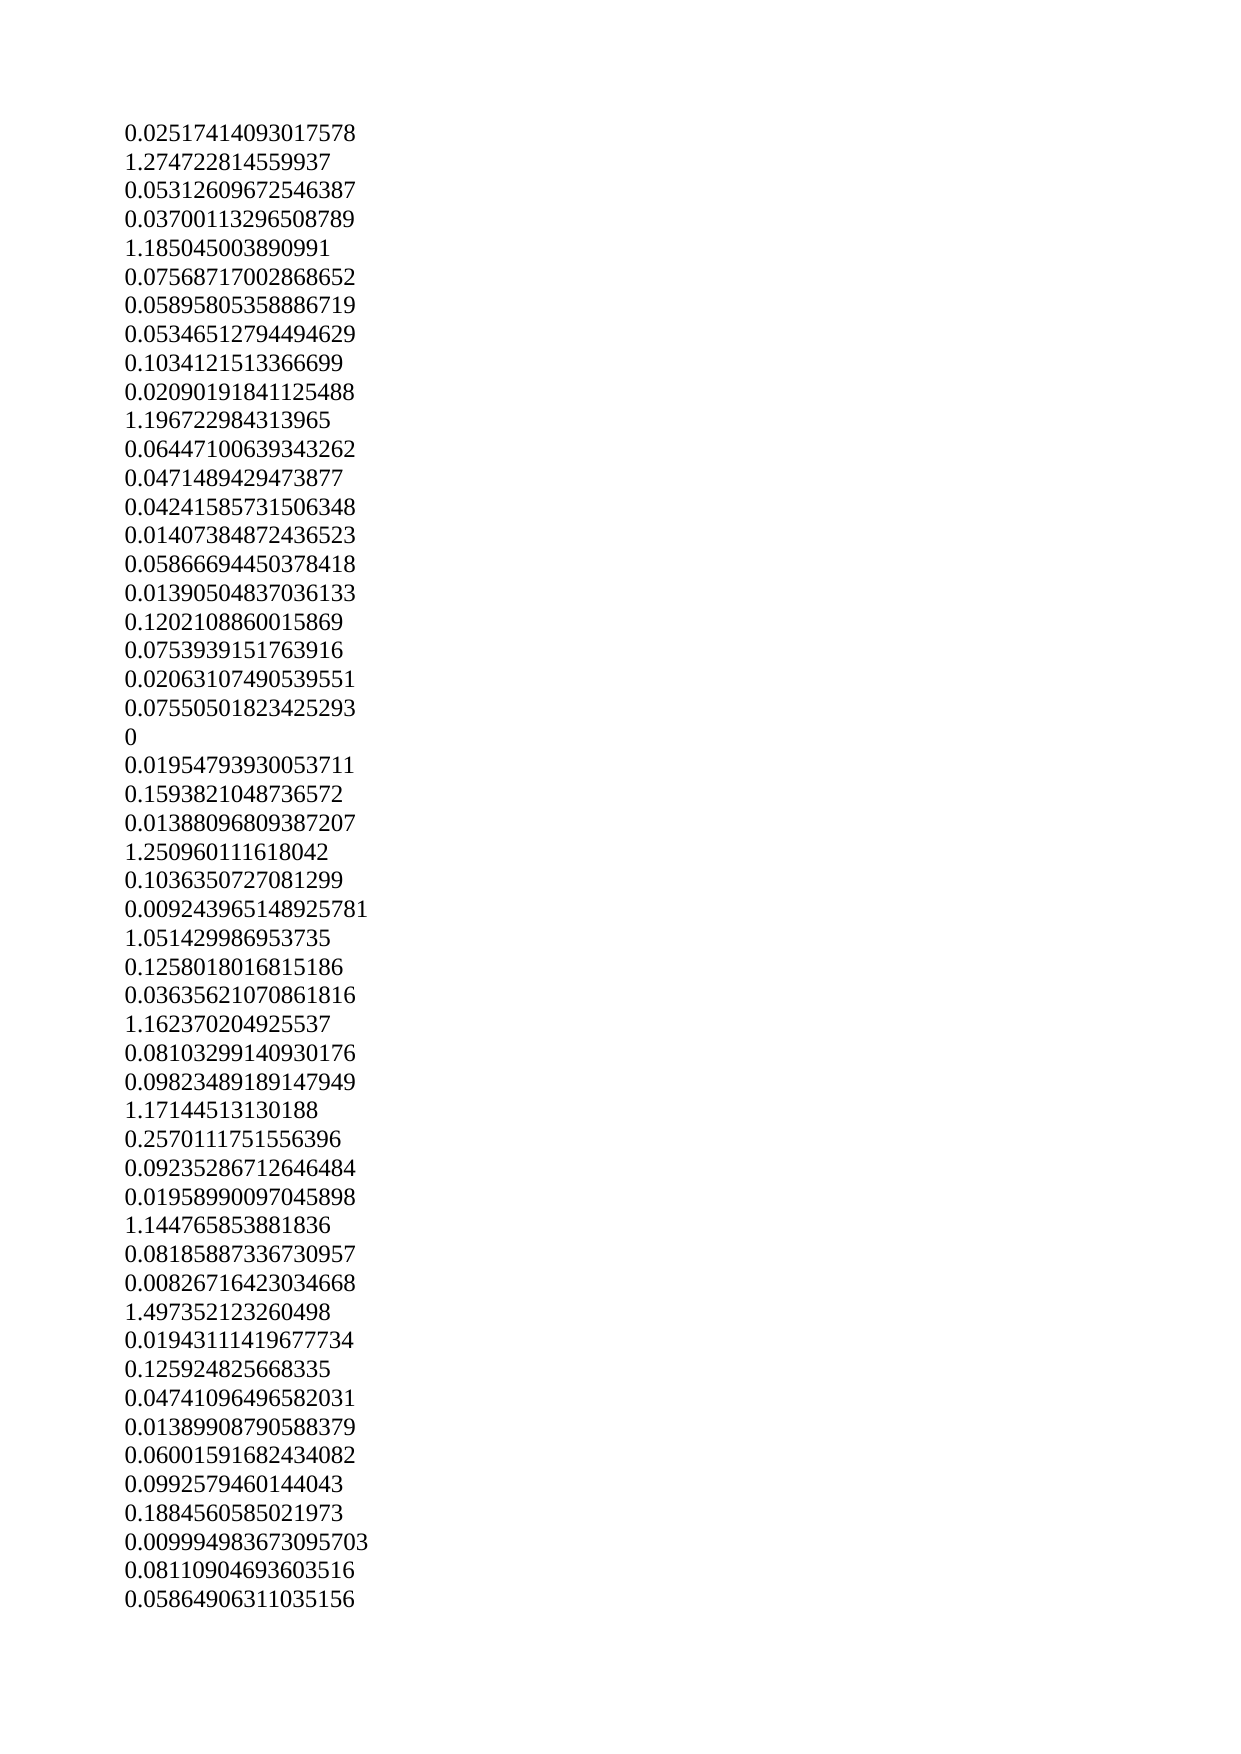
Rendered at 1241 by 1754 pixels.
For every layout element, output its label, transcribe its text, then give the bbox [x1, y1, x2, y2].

text 0 [118, 722, 1122, 751]
text 0.01390504837036133 [118, 578, 1122, 607]
text 1.051429986953735 [118, 923, 1122, 952]
text 1.250960111618042 [118, 837, 1122, 866]
text 0.1034121513366699 [118, 348, 1122, 377]
text 0.01943111419677734 [118, 1326, 1122, 1354]
text 0.05895805358886719 [118, 291, 1122, 319]
text 1.274722814559937 [118, 147, 1122, 176]
text 0.03635621070861816 [118, 981, 1122, 1009]
text 0.02517414093017578 [118, 118, 1122, 147]
text 0.01958990097045898 [118, 1182, 1122, 1211]
text 0.07568717002868652 [118, 262, 1122, 291]
text 0.05866694450378418 [118, 549, 1122, 578]
text 1.185045003890991 [118, 233, 1122, 262]
text 1.17144513130188 [118, 1096, 1122, 1124]
text 1.144765853881836 [118, 1211, 1122, 1239]
text 1.196722984313965 [118, 406, 1122, 434]
text 0.0471489429473877 [118, 463, 1122, 492]
text 0.01389908790588379 [118, 1412, 1122, 1441]
text 0.02063107490539551 [118, 664, 1122, 693]
text 0.06447100639343262 [118, 434, 1122, 463]
text 0.1258018016815186 [118, 952, 1122, 981]
text 0.1036350727081299 [118, 866, 1122, 894]
text 0.08185887336730957 [118, 1239, 1122, 1268]
text 0.1202108860015869 [118, 607, 1122, 636]
text 0.009243965148925781 [118, 894, 1122, 923]
text 0.02090191841125488 [118, 377, 1122, 406]
text 0.0753939151763916 [118, 636, 1122, 664]
text 0.09823489189147949 [118, 1067, 1122, 1096]
text 1.162370204925537 [118, 1009, 1122, 1038]
text 0.01407384872436523 [118, 521, 1122, 549]
text 0.04741096496582031 [118, 1383, 1122, 1412]
text 0.2570111751556396 [118, 1124, 1122, 1153]
text 0.07550501823425293 [118, 693, 1122, 722]
text 0.05312609672546387 [118, 176, 1122, 204]
text 0.01954793930053711 [118, 751, 1122, 779]
text 0.00826716423034668 [118, 1268, 1122, 1297]
text 0.05864906311035156 [118, 1584, 1122, 1613]
text 0.08110904693603516 [118, 1556, 1122, 1584]
text 0.06001591682434082 [118, 1441, 1122, 1469]
text 0.08103299140930176 [118, 1038, 1122, 1067]
text 1.497352123260498 [118, 1297, 1122, 1326]
text 0.009994983673095703 [118, 1527, 1122, 1556]
text 0.04241585731506348 [118, 492, 1122, 521]
text 0.01388096809387207 [118, 808, 1122, 837]
text 0.0992579460144043 [118, 1469, 1122, 1498]
text 0.1884560585021973 [118, 1498, 1122, 1527]
text 0.05346512794494629 [118, 319, 1122, 348]
text 0.1593821048736572 [118, 779, 1122, 808]
text 0.03700113296508789 [118, 204, 1122, 233]
text 0.125924825668335 [118, 1354, 1122, 1383]
text 0.09235286712646484 [118, 1153, 1122, 1182]
